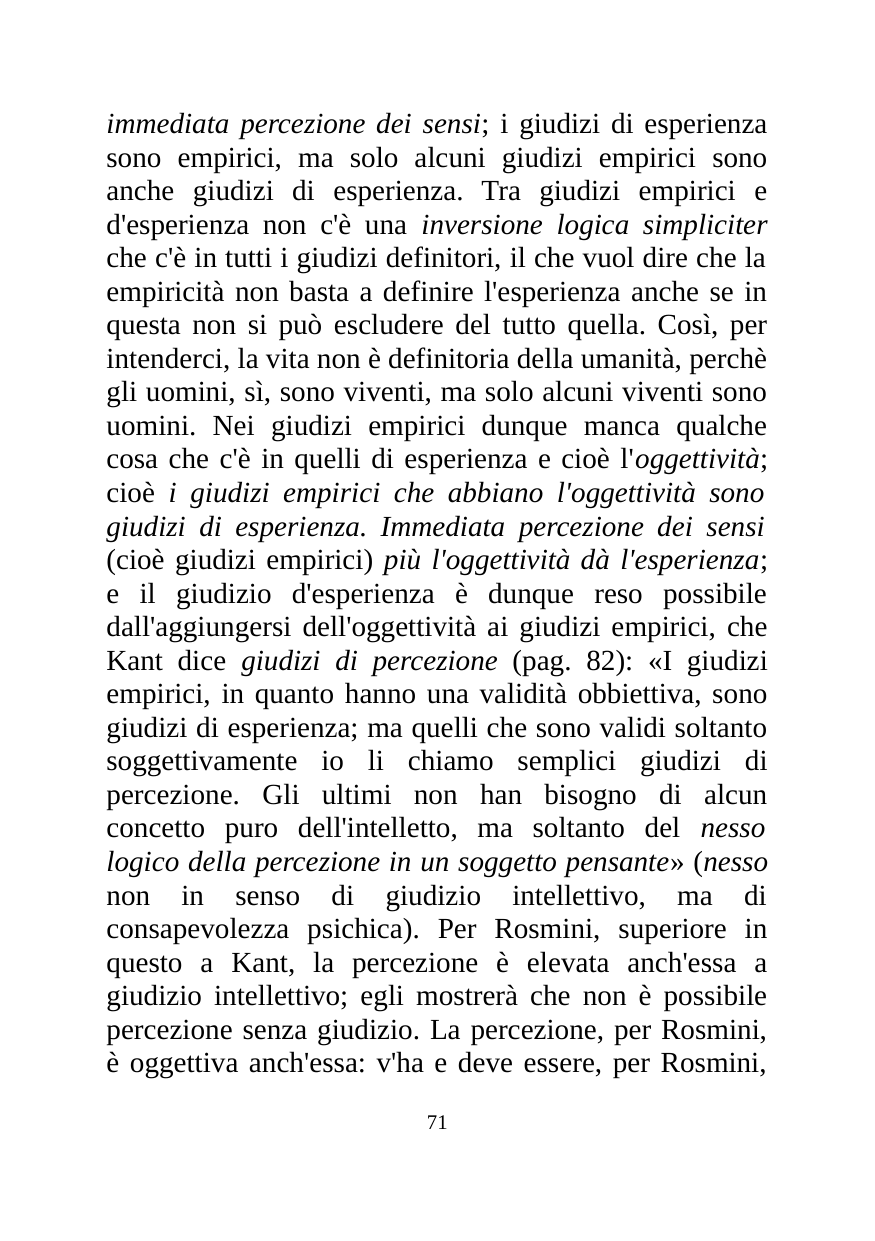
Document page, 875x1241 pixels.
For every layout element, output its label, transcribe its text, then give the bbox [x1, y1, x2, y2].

text immediata percezione dei sensi; i giudizi di esperienza sono empirici, ma solo alcuni giudizi empirici sono anche giudizi di esperienza. Tra giudizi empirici e d'esperienza non c'è una inversione logica simpliciter che c'è in tutti i giudizi definitori, il che vuol dire che la empiricità non basta a definire l'esperienza anche se in questa non si può escludere del tutto quella. Così, per intenderci, la vita non è definitoria della umanità, perchè gli uomini, sì, sono viventi, ma solo alcuni viventi sono uomini. Nei giudizi empirici dunque manca qualche cosa che c'è in quelli di esperienza e cioè l'oggettività; cioè i giudizi empirici che abbiano l'oggettività sono giudizi di esperienza. Immediata percezione dei sensi (cioè giudizi empirici) più l'oggettività dà l'esperienza; e il giudizio d'esperienza è dunque reso possibile dall'aggiungersi dell'oggettività ai giudizi empirici, che Kant dice giudizi di percezione (pag. 82): «I giudizi empirici, in quanto hanno una validità obbiettiva, sono giudizi di esperienza; ma quelli che sono validi soltanto soggettivamente io li chiamo semplici giudizi di percezione. Gli ultimi non han bisogno di alcun concetto puro dell'intelletto, ma soltanto del nesso logico della percezione in un soggetto pensante» (nesso non in senso di giudizio intellettivo, ma di consapevolezza psichica). Per Rosmini, superiore in questo a Kant, la percezione è elevata anch'essa a giudizio intellettivo; egli mostrerà che non è possibile percezione senza giudizio. La percezione, per Rosmini, è oggettiva anch'essa: v'ha e deve essere, per Rosmini, [106, 106, 768, 1079]
